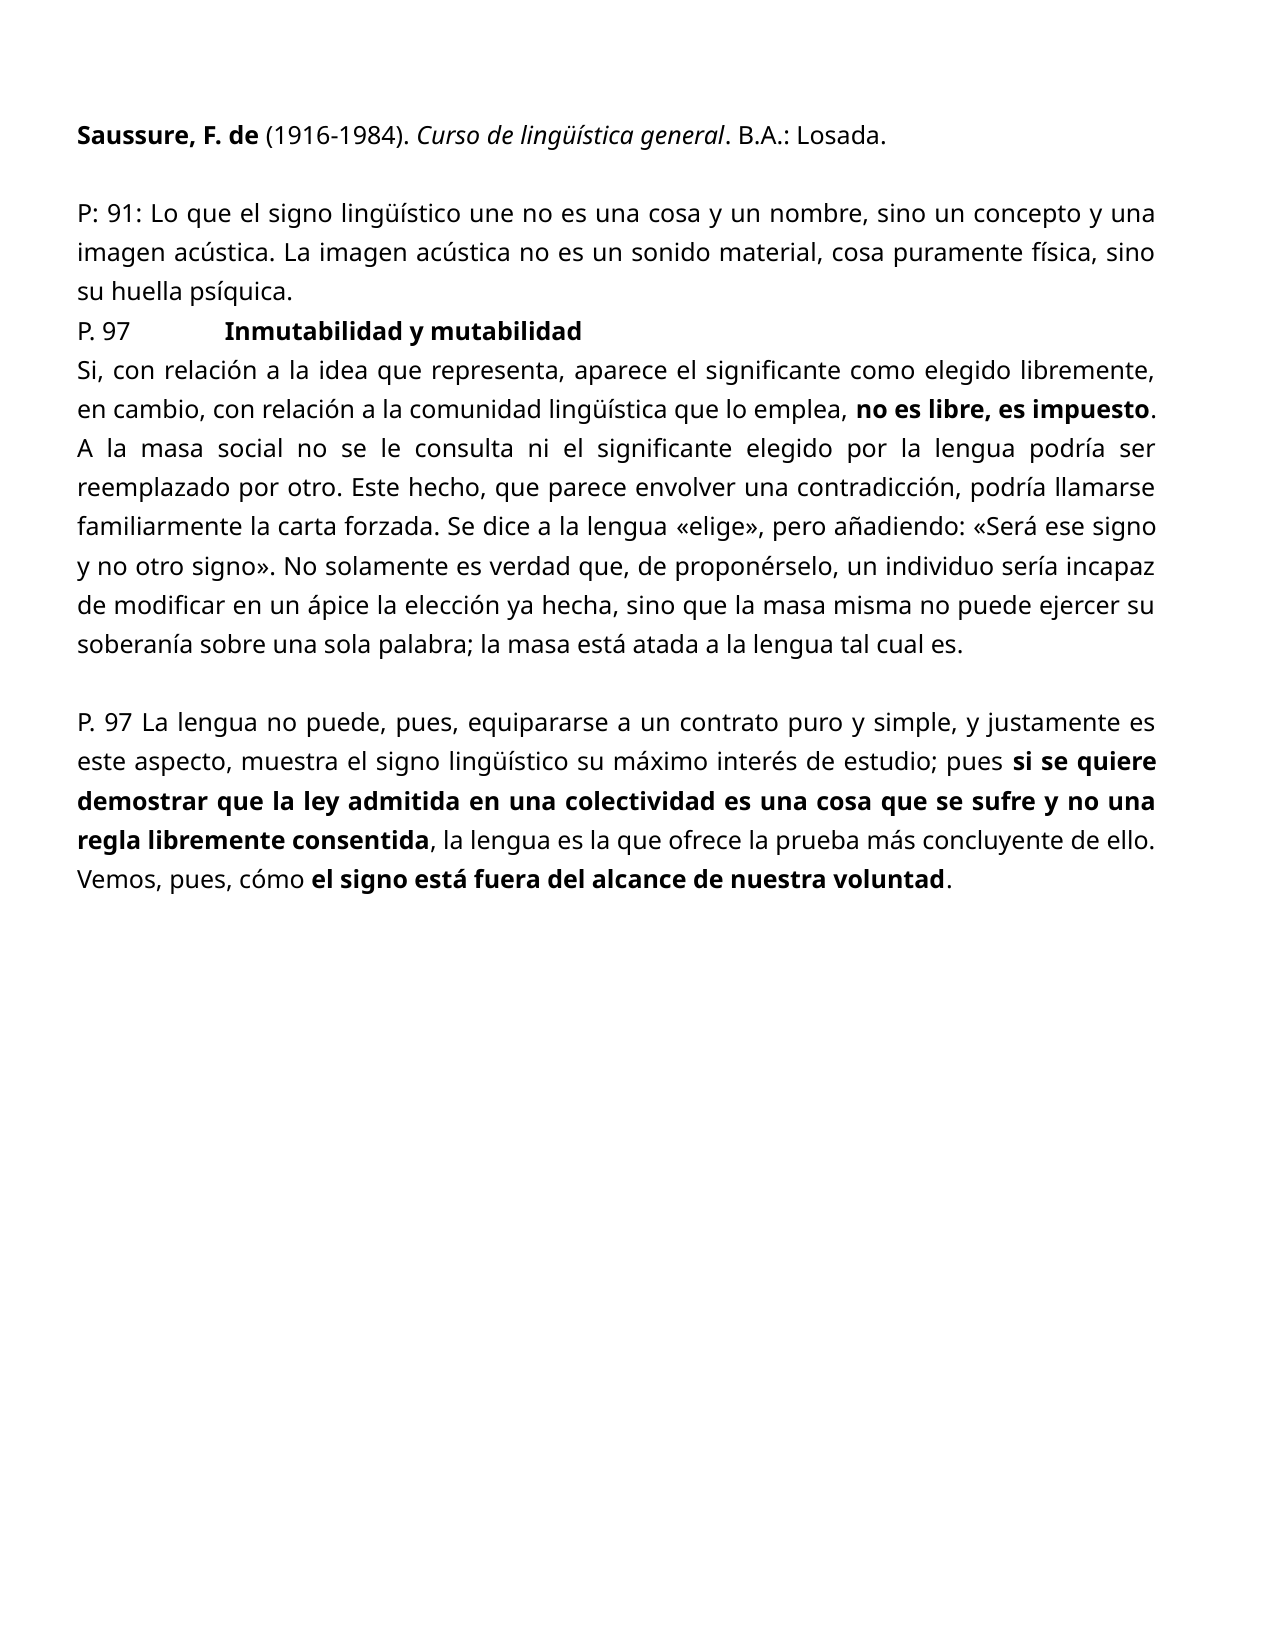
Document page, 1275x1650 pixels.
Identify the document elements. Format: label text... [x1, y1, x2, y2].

text Saussure, F. de (1916-1984). Curso de lingüística general. B.A.: Losada. [77, 117, 1157, 151]
text P: 91: Lo que el signo lingüístico une no es una cosa y un nombre, sino un concepto y una imagen acústica. La imagen acústica no es un sonido material, cosa puramente física, sino su huella psíquica. [77, 196, 1157, 308]
text P. 97 Inmutabilidad y mutabilidad [77, 313, 1157, 347]
text P. 97 La lengua no puede, pues, equipararse a un contrato puro y simple, y justamente es este aspecto, muestra el signo lingüístico su máximo interés de estudio; pues si se quiere demostrar que la ley admitida en una colectividad es una cosa que se sufre y no una regla libremente consentida, la lengua es la que ofrece la prueba más concluyente de ello. [77, 705, 1157, 856]
text Si, con relación a la idea que representa, aparece el significante como elegido libremente, en cambio, con relación a la comunidad lingüística que lo emplea, no es libre, es impuesto. A la masa social no se le consulta ni el significante elegido por la lengua podría ser reemplazado por otro. Este hecho, que parece envolver una contradicción, podría llamarse familiarmente la carta forzada. Se dice a la lengua «elige», pero añadiendo: «Será ese signo y no otro signo». No solamente es verdad que, de proponérselo, un individuo sería incapaz de modificar en un ápice la elección ya hecha, sino que la masa misma no puede ejercer su soberanía sobre una sola palabra; la masa está atada a la lengua tal cual es. [77, 352, 1157, 661]
text Vemos, pues, cómo el signo está fuera del alcance de nuestra voluntad. [77, 861, 1157, 896]
